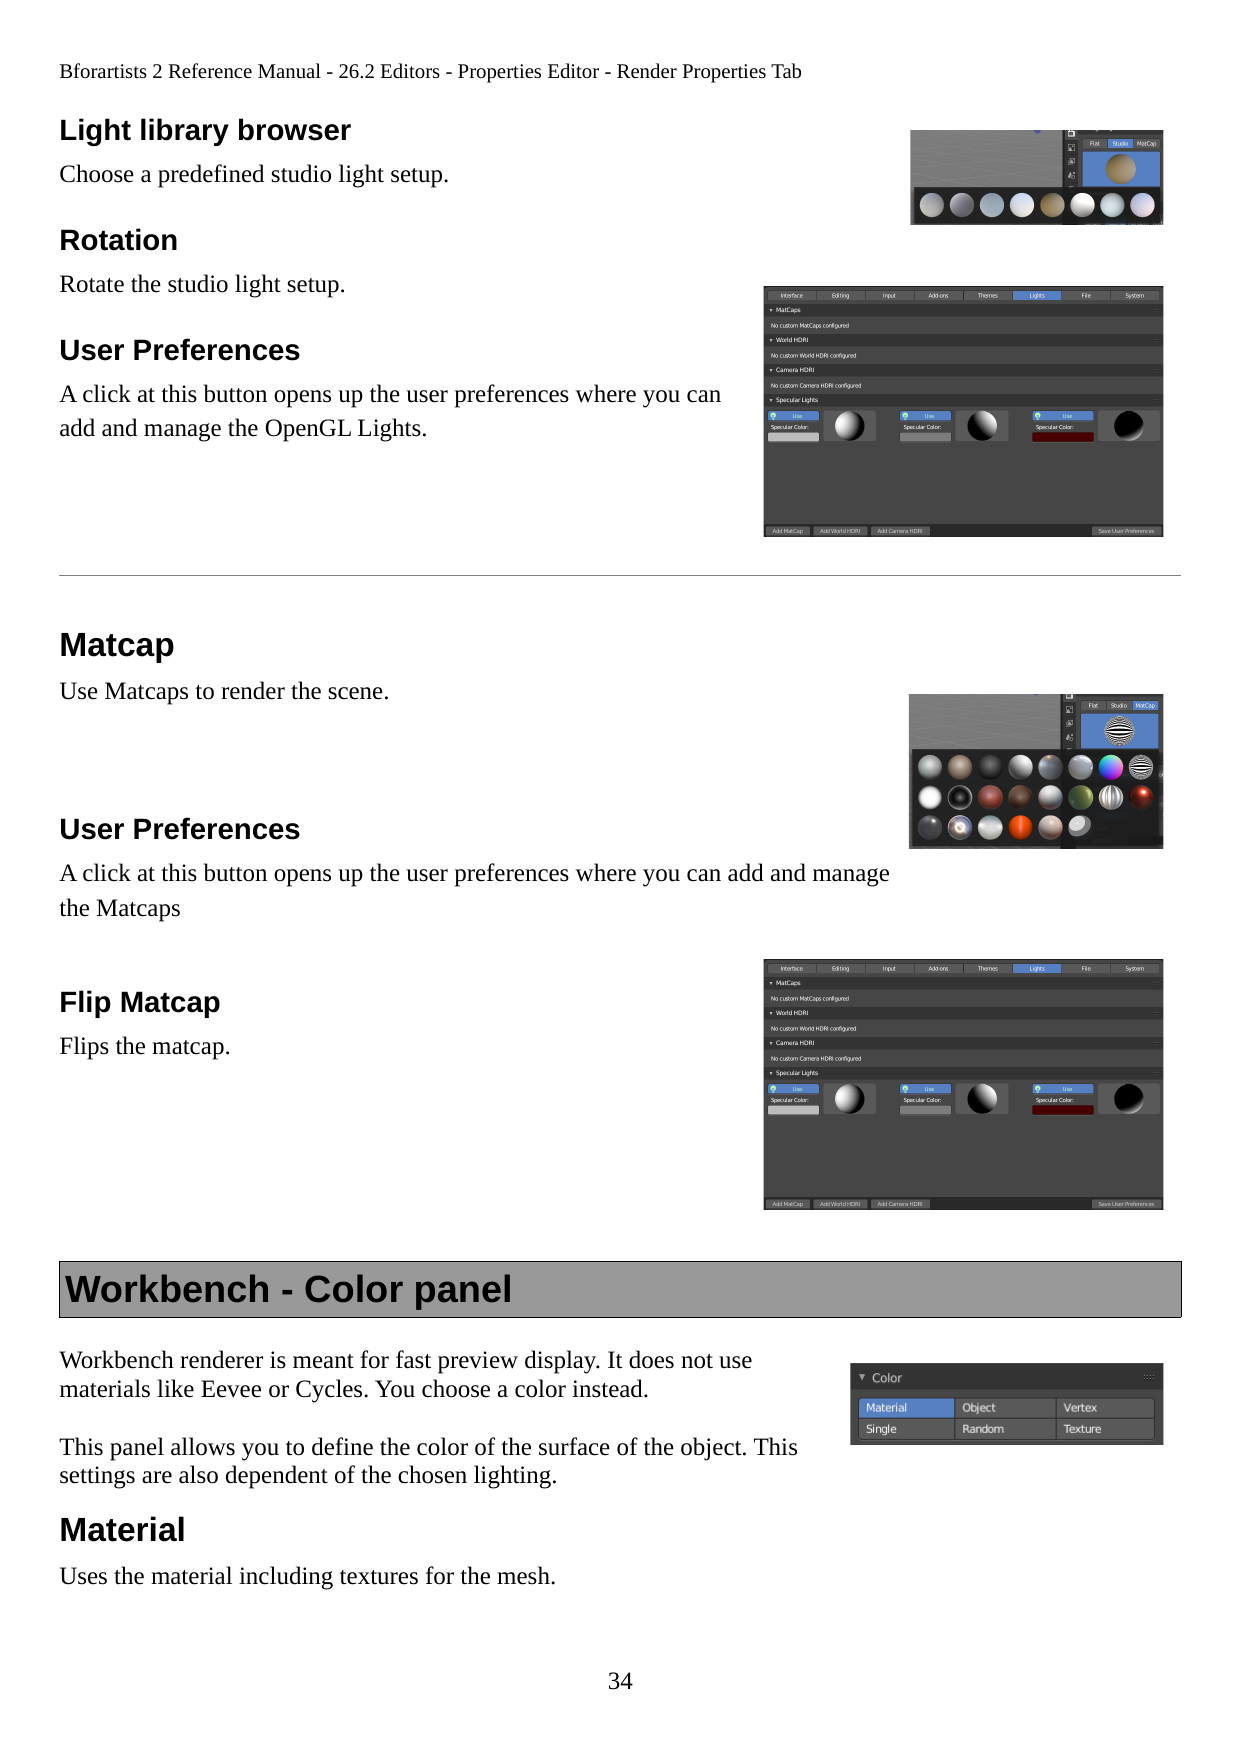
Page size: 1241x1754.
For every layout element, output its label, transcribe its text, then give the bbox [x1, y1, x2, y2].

text Workbench renderer is meant for fast preview display. It does not use materials like Eevee or Cycles. You choose a color instead. [59, 1346, 1181, 1403]
text [1164, 1031, 1181, 1060]
text Flips the matcap. [59, 1031, 763, 1060]
subtitle User Preferences [59, 812, 908, 846]
subtitle [1164, 332, 1181, 366]
subtitle Light library browser [59, 113, 1181, 146]
picture [763, 286, 1164, 537]
text A click at this button opens up the user preferences where you can add and manage the OpenGL Lights. [59, 379, 763, 442]
picture [850, 1363, 1164, 1445]
picture [763, 959, 1164, 1210]
text Uses the material including textures for the mesh. [59, 1561, 1181, 1590]
subtitle User Preferences [59, 332, 763, 366]
text Rotate the studio light setup. [59, 269, 1181, 297]
subtitle [1164, 812, 1181, 846]
subtitle Matcap [59, 625, 1181, 664]
text This panel allows you to define the color of the surface of the object. This settings are also dependent of the chosen lighting. [59, 1432, 1181, 1489]
table_header Workbench - Color panel [60, 1262, 1181, 1317]
subtitle Material [59, 1510, 1181, 1549]
text Use Matcaps to render the scene. [59, 676, 1181, 705]
subtitle [1164, 985, 1181, 1019]
text Choose a predefined studio light setup. [59, 159, 910, 188]
subtitle Flip Matcap [59, 985, 763, 1019]
picture [910, 130, 1164, 225]
subtitle Rotation [59, 222, 1181, 256]
picture [908, 694, 1164, 849]
text A click at this button opens up the user preferences where you can add and manage the Matcaps [59, 858, 1181, 922]
